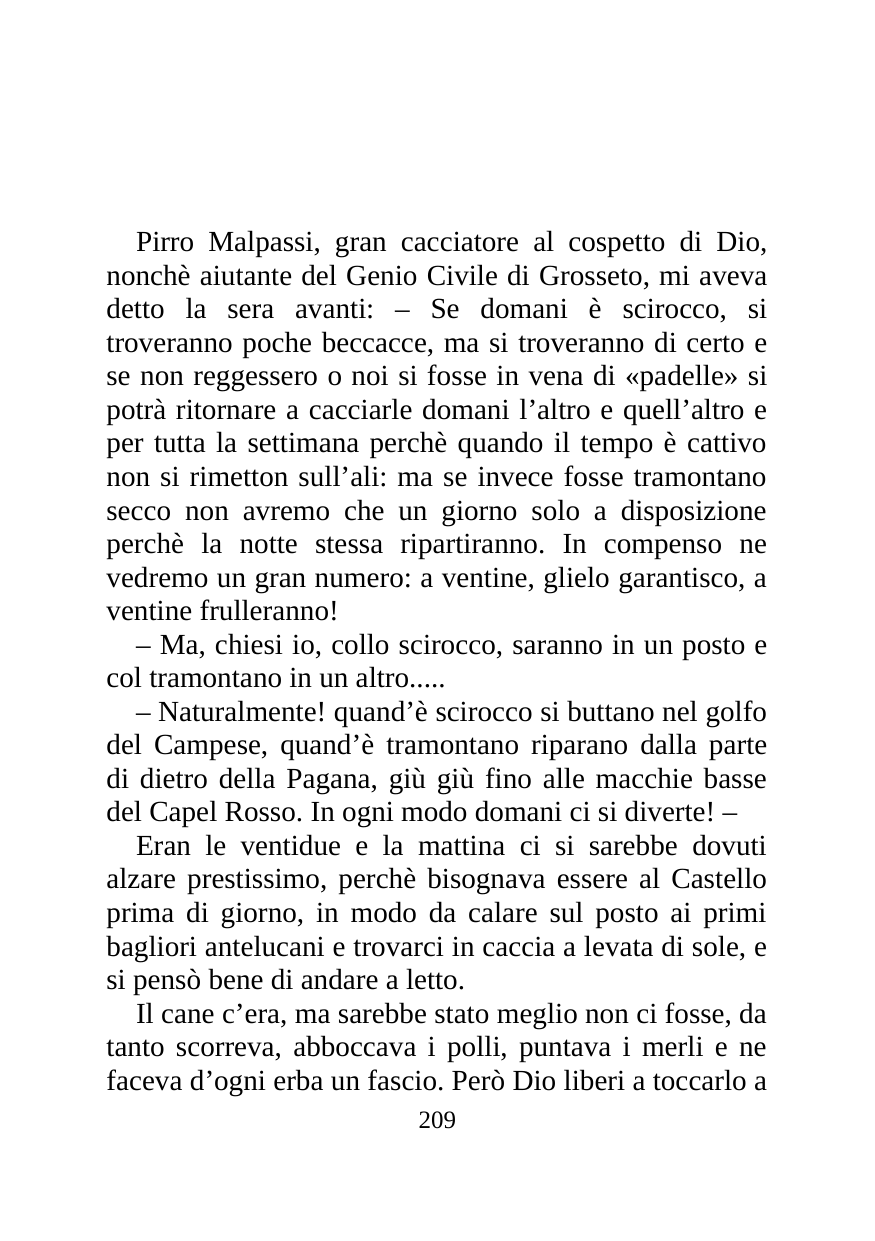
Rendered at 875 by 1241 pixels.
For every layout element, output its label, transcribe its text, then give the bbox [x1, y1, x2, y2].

text – Naturalmente! quand’è scirocco si buttano nel golfo del Campese, quand’è tramontano riparano dalla parte di dietro della Pagana, giù giù fino alle macchie basse del Capel Rosso. In ogni modo domani ci si diverte! – [106, 694, 768, 828]
text Il cane c’era, ma sarebbe stato meglio non ci fosse, da tanto scorreva, abboccava i polli, puntava i merli e ne faceva d’ogni erba un fascio. Però Dio liberi a toccarlo a [106, 996, 768, 1096]
text Pirro Malpassi, gran cacciatore al cospetto di Dio, nonchè aiutante del Genio Civile di Grosseto, mi aveva detto la sera avanti: – Se domani è scirocco, si troveranno poche beccacce, ma si troveranno di certo e se non reggessero o noi si fosse in vena di «padelle» si potrà ritornare a cacciarle domani l’altro e quell’altro e per tutta la settimana perchè quando il tempo è cattivo non si rimetton sull’ali: ma se invece fosse tramontano secco non avremo che un giorno solo a disposizione perchè la notte stessa ripartiranno. In compenso ne vedremo un gran numero: a ventine, glielo garantisco, a ventine frulleranno! [106, 224, 768, 627]
text Eran le ventidue e la mattina ci si sarebbe dovuti alzare prestissimo, perchè bisognava essere al Castello prima di giorno, in modo da calare sul posto ai primi bagliori antelucani e trovarci in caccia a levata di sole, e si pensò bene di andare a letto. [106, 828, 768, 996]
text – Ma, chiesi io, collo scirocco, saranno in un posto e col tramontano in un altro..... [106, 627, 768, 694]
